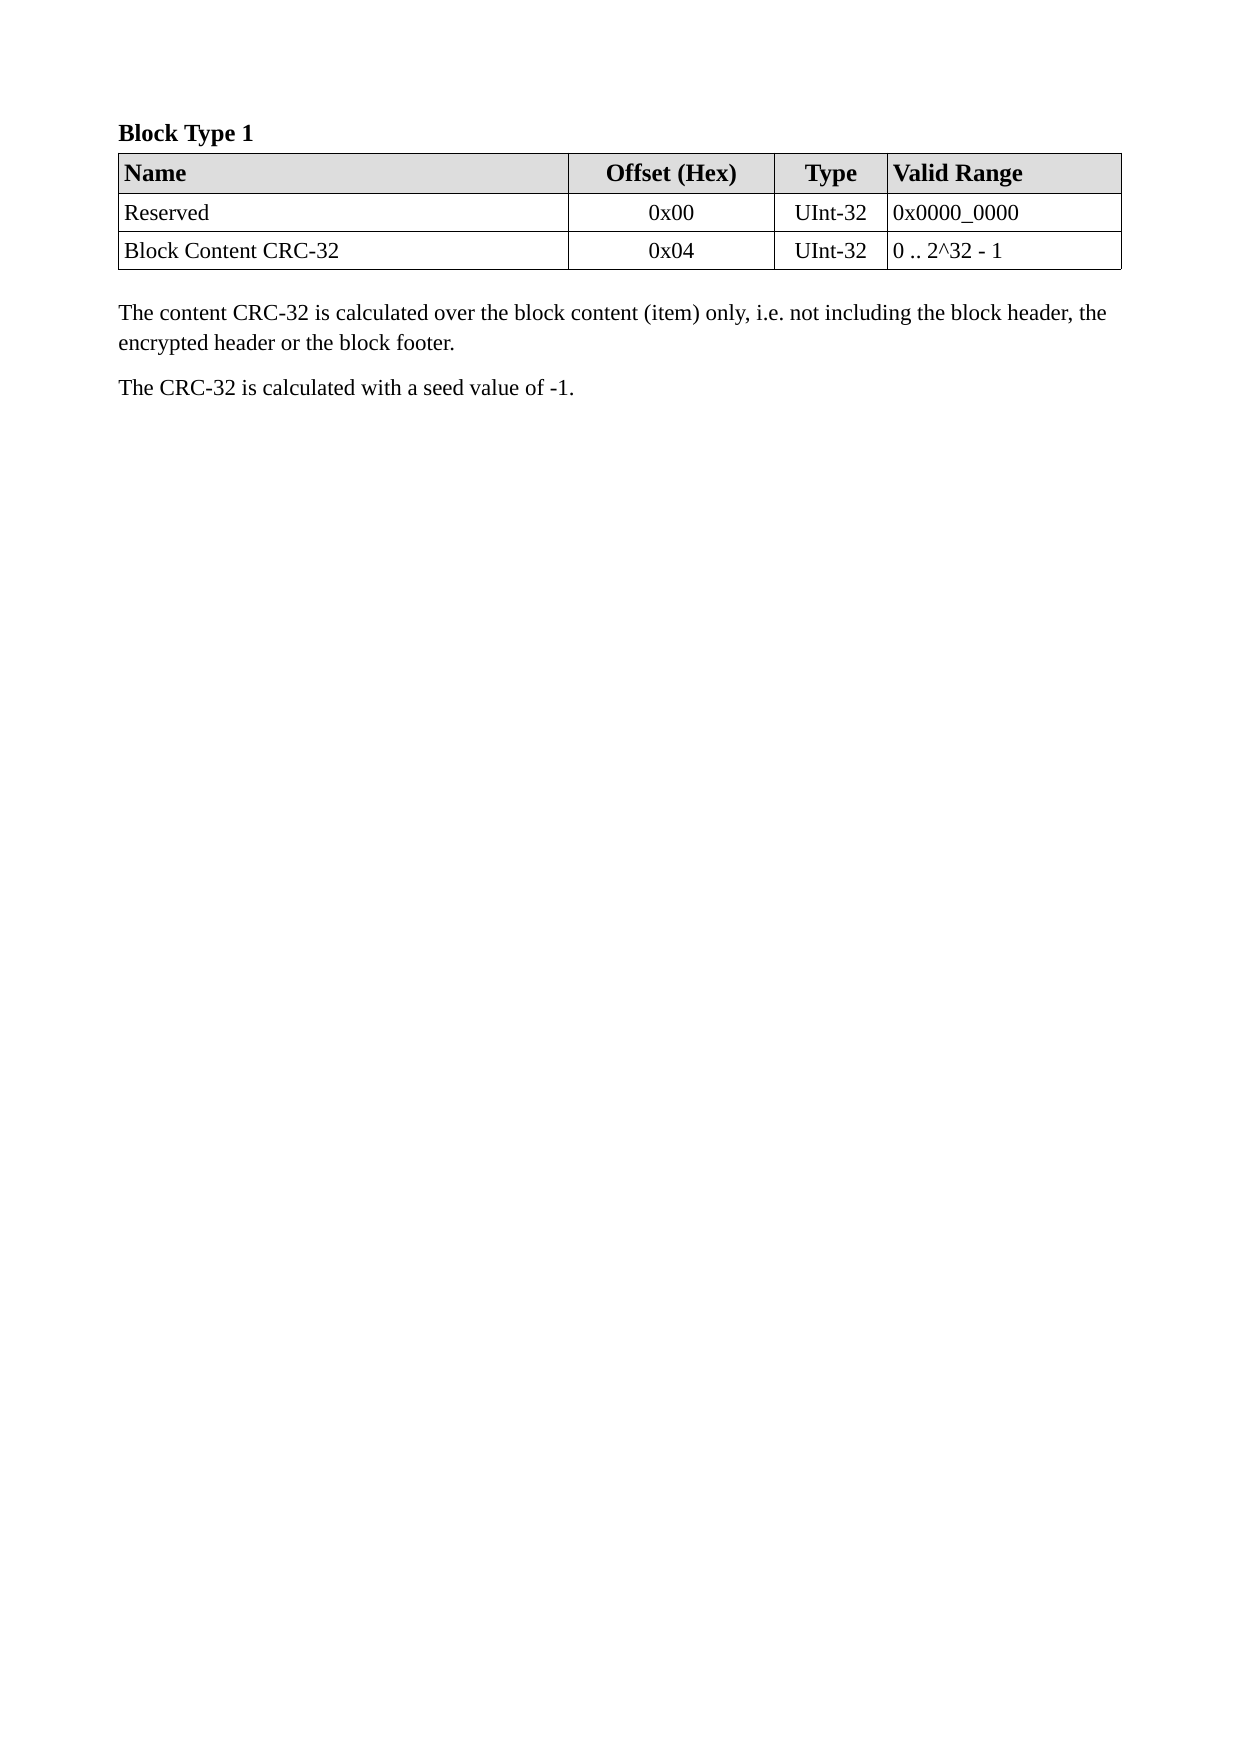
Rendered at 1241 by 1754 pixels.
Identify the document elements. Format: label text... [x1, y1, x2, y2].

subtitle Block Type 1 [118, 118, 1122, 146]
text The content CRC-32 is calculated over the block content (item) only, i.e. not including the block header, the encrypted header or the block footer. [118, 299, 1122, 355]
table_cell 0x04 [569, 232, 774, 269]
table_cell UInt-32 [775, 232, 887, 269]
table_cell UInt-32 [775, 194, 887, 231]
table_cell Block Content CRC-32 [119, 232, 568, 269]
table_cell 0x0000_0000 [888, 194, 1121, 231]
table_header Offset (Hex) [569, 154, 774, 193]
table_cell 0x00 [569, 194, 774, 231]
table_cell 0 .. 2^32 - 1 [888, 232, 1121, 269]
table_header Name [119, 154, 568, 193]
text The CRC-32 is calculated with a seed value of -1. [118, 374, 1122, 400]
table_cell Reserved [119, 194, 568, 231]
table_header Valid Range [888, 154, 1121, 193]
table_header Type [775, 154, 887, 193]
